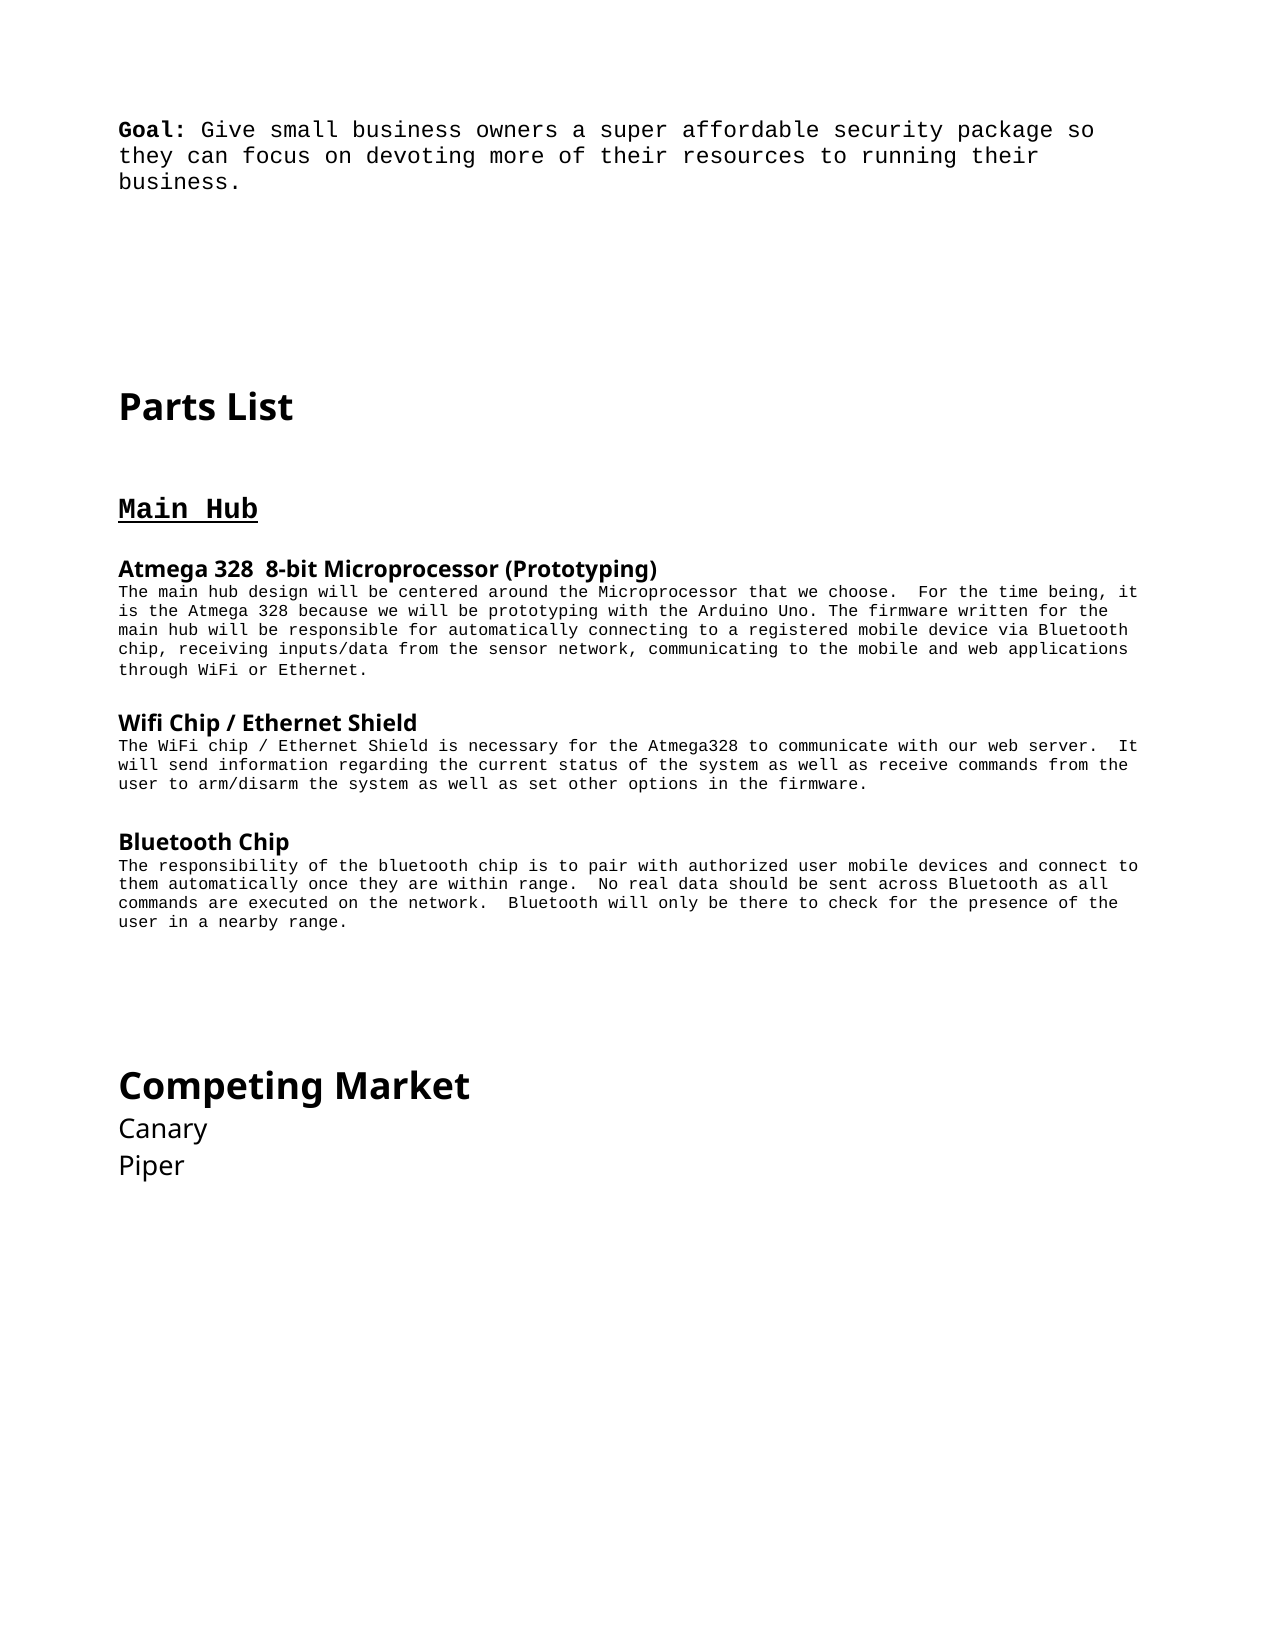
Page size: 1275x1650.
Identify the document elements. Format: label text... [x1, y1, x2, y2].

text Piper [118, 1147, 1157, 1184]
text Atmega 328 8-bit Microprocessor (Prototyping) [118, 553, 1157, 584]
text Bluetooth Chip [118, 826, 1157, 857]
text Wifi Chip / Ethernet Shield [118, 707, 1157, 738]
text Competing Market [118, 1059, 1157, 1110]
text Canary [118, 1110, 1157, 1147]
text The WiFi chip / Ethernet Shield is necessary for the Atmega328 to communicate with our web server. It will send information regarding the current status of the system as well as receive commands from the user to arm/disarm the system as well as set other options in the firmware. [118, 738, 1157, 794]
text Parts List [118, 380, 1157, 431]
text The main hub design will be centered around the Microprocessor that we choose. For the time being, it is the Atmega 328 because we will be prototyping with the Arduino Uno. The firmware written for the main hub will be responsible for automatically connecting to a registered mobile device via Bluetooth chip, receiving inputs/data from the sensor network, communicating to the mobile and web applications through WiFi or Ethernet. [118, 584, 1157, 681]
text The responsibility of the bluetooth chip is to pair with authorized user mobile devices and connect to them automatically once they are within range. No real data should be sent across Bluetooth as all commands are executed on the network. Bluetooth will only be there to check for the presence of the user in a nearby range. [118, 857, 1157, 932]
text Goal: Give small business owners a super affordable security package so they can focus on devoting more of their resources to running their business. [118, 118, 1157, 196]
text Main Hub [118, 494, 1157, 527]
